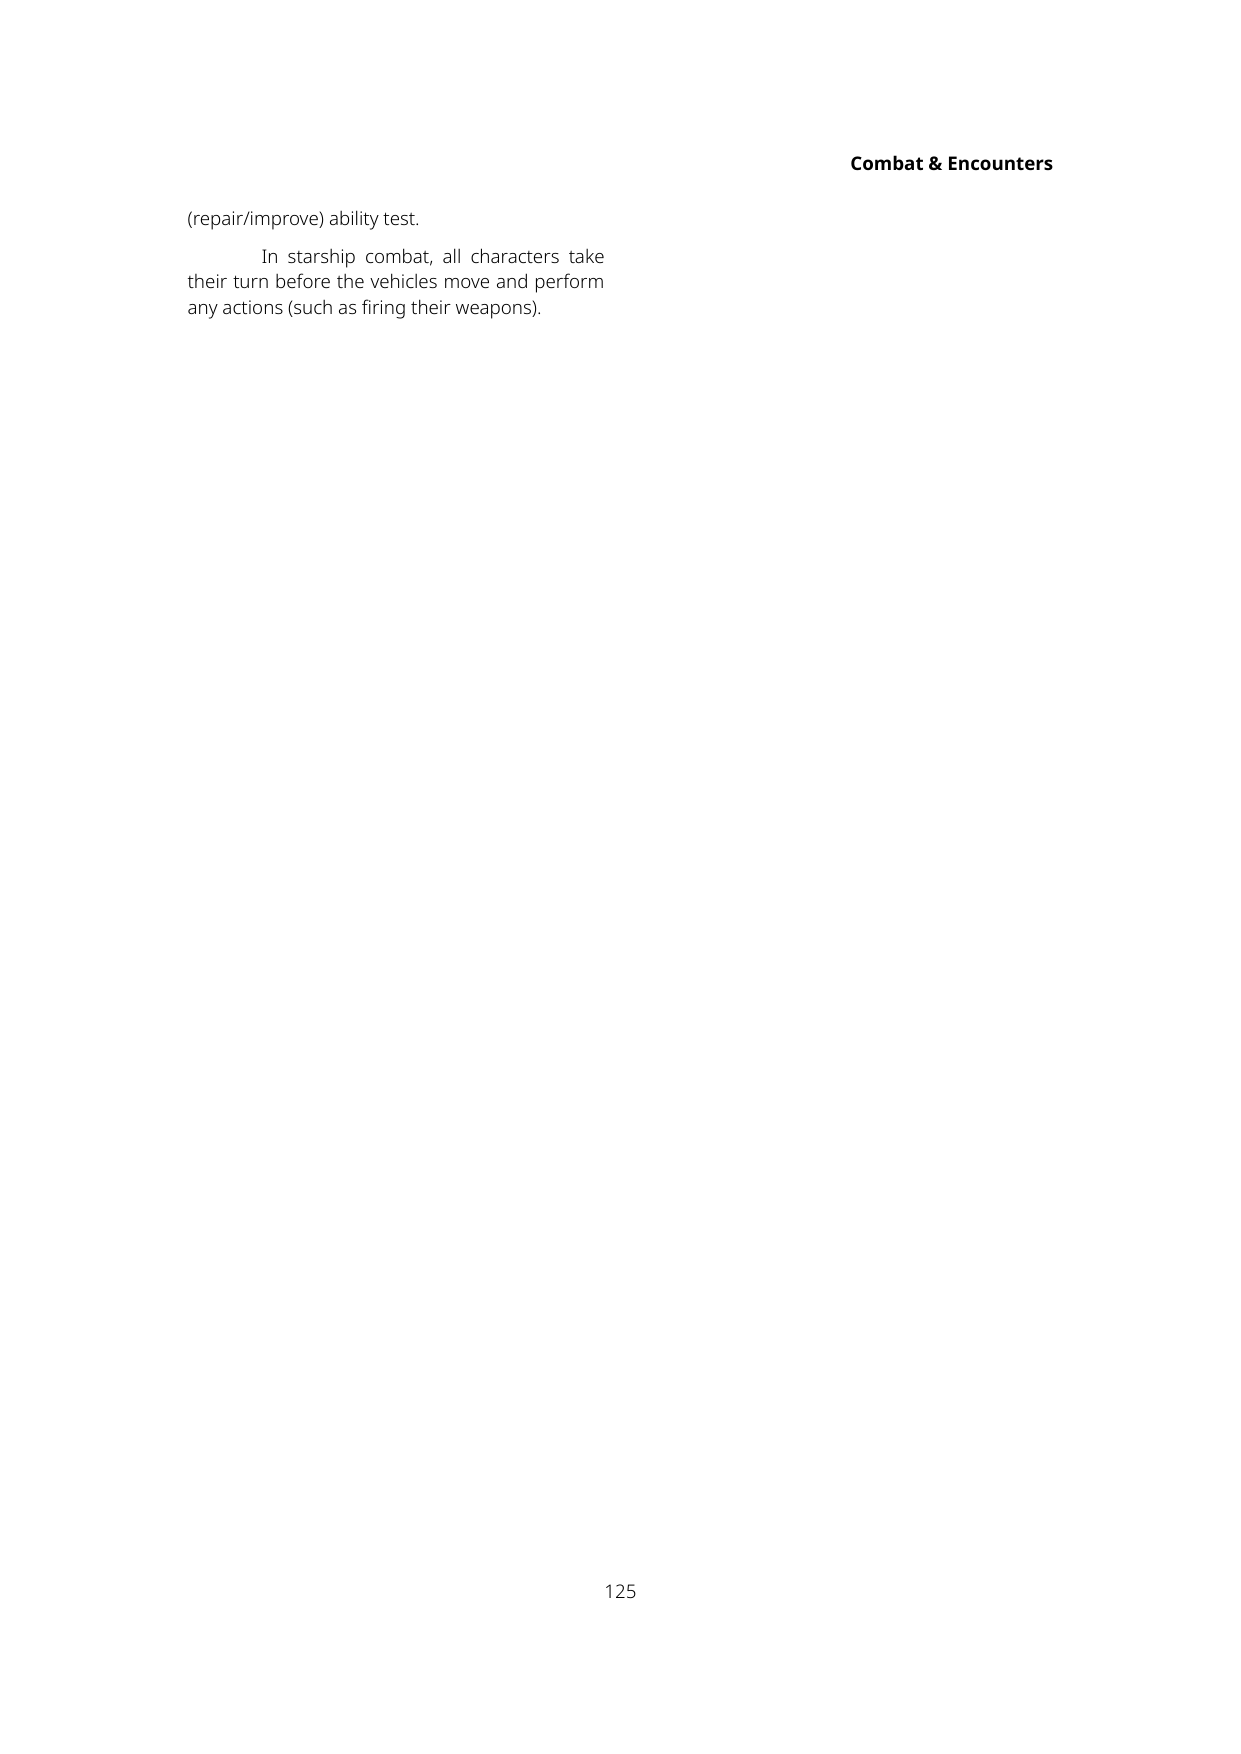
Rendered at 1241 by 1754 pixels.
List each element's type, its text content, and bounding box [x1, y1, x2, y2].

text In starship combat, all characters take their turn before the vehicles move and perform any actions (such as firing their weapons). [187, 243, 605, 319]
text (repair/improve) ability test. [187, 205, 605, 231]
